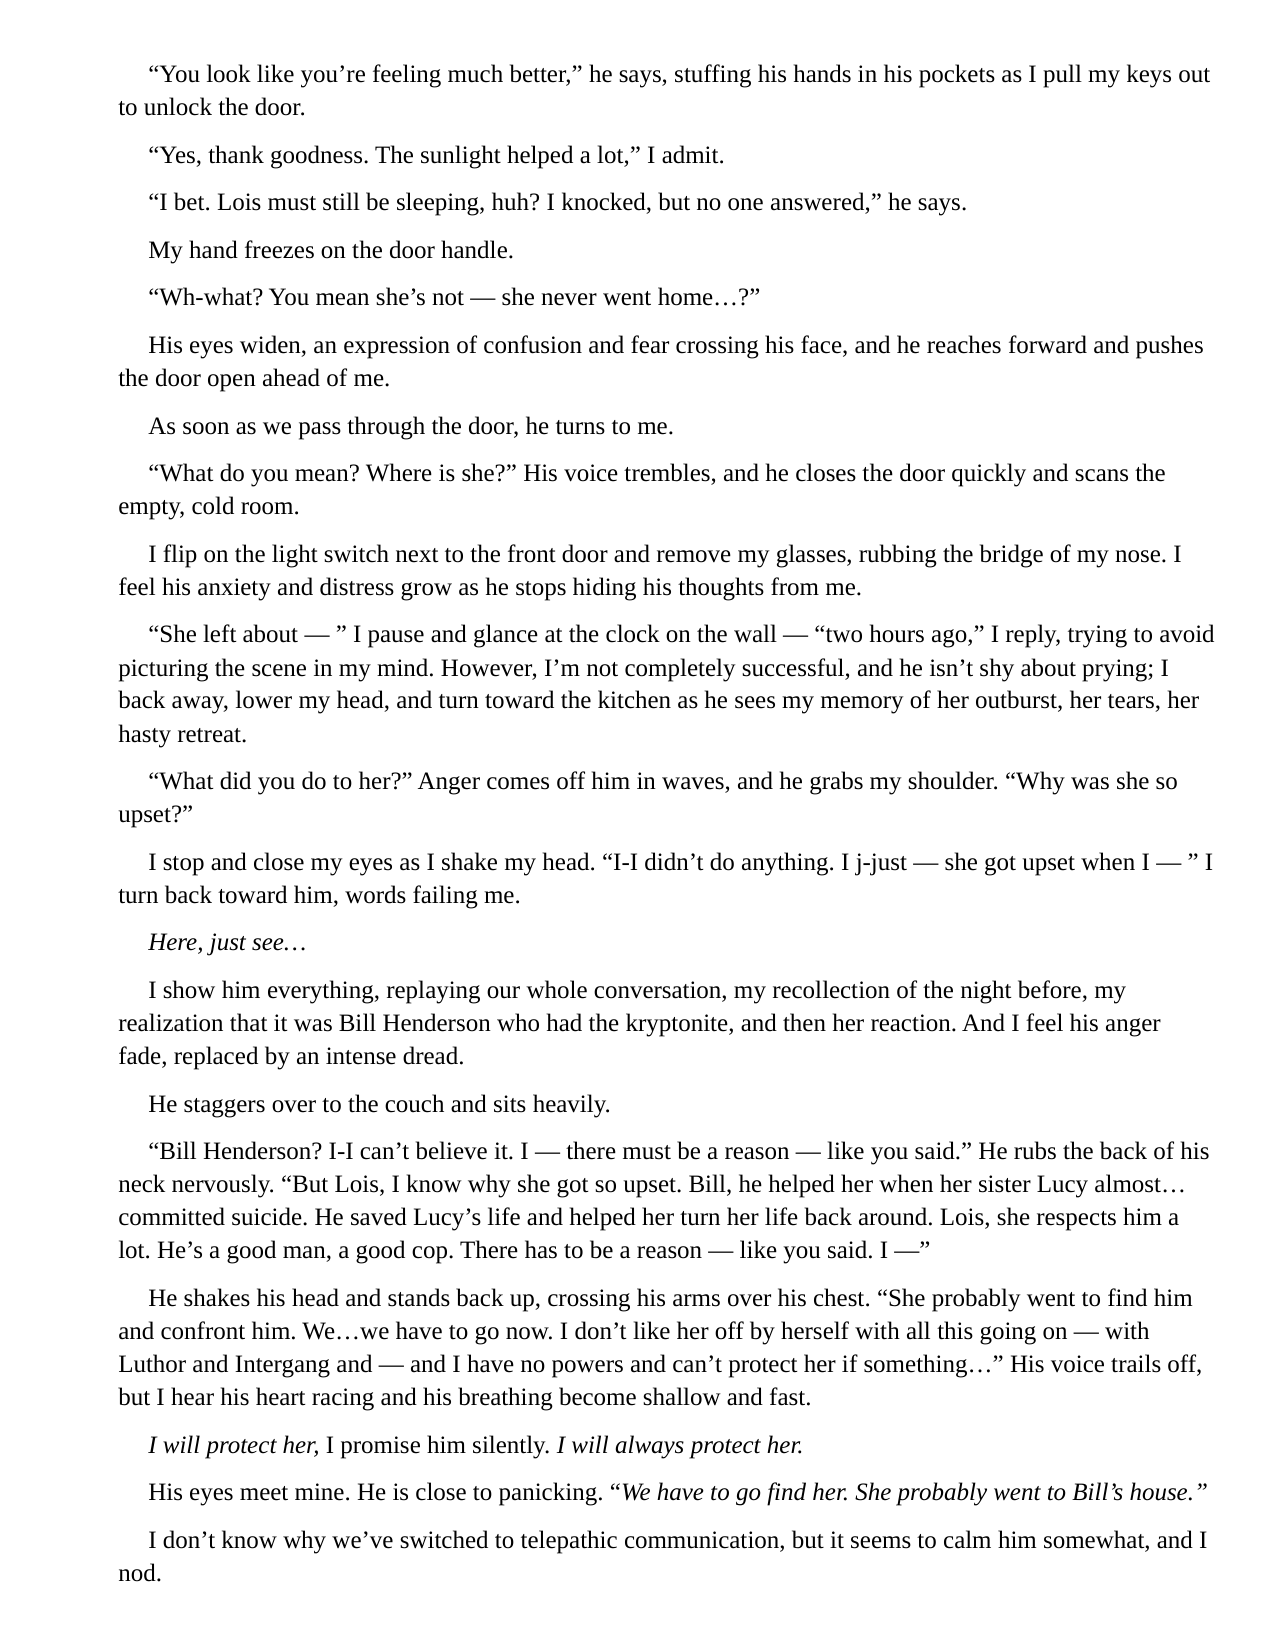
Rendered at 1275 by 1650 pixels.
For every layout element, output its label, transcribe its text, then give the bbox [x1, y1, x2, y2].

text I stop and close my eyes as I shake my head. “I-I didn’t do anything. I j-just — she got upset when I — ” I turn back toward him, words failing me. [118, 847, 1216, 909]
text I show him everything, replaying our whole conversation, my recollection of the night before, my realization that it was Bill Henderson who had the kryptonite, and then her reaction. And I feel his anger fade, replaced by an intense dread. [118, 975, 1216, 1070]
text I flip on the light switch next to the front door and remove my glasses, rubbing the bridge of my nose. I feel his anxiety and distress grow as he stops hiding his thoughts from me. [118, 539, 1216, 601]
text “Yes, thank goodness. The sunlight helped a lot,” I admit. [118, 140, 1216, 168]
text Here, just see… [118, 927, 1216, 956]
text I will protect her, I promise him silently. I will always protect her. [118, 1430, 1216, 1458]
text He staggers over to the couch and sits heavily. [118, 1089, 1216, 1117]
text He shakes his head and stands back up, crossing his arms over his chest. “She probably went to find him and confront him. We…we have to go now. I don’t like her off by herself with all this going on — with Luthor and Intergang and — and I have no powers and can’t protect her if something…” His voice trails off, but I hear his heart racing and his breathing become shallow and fast. [118, 1283, 1216, 1411]
text I don’t know why we’ve switched to telepathic communication, but it seems to calm him somewhat, and I nod. [118, 1525, 1216, 1587]
text “You look like you’re feeling much better,” he says, stuffing his hands in his pockets as I pull my keys out to unlock the door. [118, 59, 1216, 121]
text “What do you mean? Where is she?” His voice trembles, and he closes the door quickly and scans the empty, cold room. [118, 458, 1216, 520]
text “Bill Henderson? I-I can’t believe it. I — there must be a reason — like you said.” He rubs the back of his neck nervously. “But Lois, I know why she got so upset. Bill, he helped her when her sister Lucy almost…committed suicide. He saved Lucy’s life and helped her turn her life back around. Lois, she respects him a lot. He’s a good man, a good cop. There has to be a reason — like you said. I —” [118, 1136, 1216, 1264]
text As soon as we pass through the door, he turns to me. [118, 411, 1216, 439]
text “She left about — ” I pause and glance at the clock on the wall — “two hours ago,” I reply, trying to avoid picturing the scene in my mind. However, I’m not completely successful, and he isn’t shy about prying; I back away, lower my head, and turn toward the kitchen as he sees my memory of her outburst, her tears, her hasty retreat. [118, 619, 1216, 747]
text His eyes widen, an expression of confusion and fear crossing his face, and he reaches forward and pushes the door open ahead of me. [118, 330, 1216, 392]
text My hand freezes on the door handle. [118, 235, 1216, 264]
text “I bet. Lois must still be sleeping, huh? I knocked, but no one answered,” he says. [118, 187, 1216, 216]
text His eyes meet mine. He is close to panicking. “We have to go find her. She probably went to Bill’s house.” [118, 1477, 1216, 1506]
text “What did you do to her?” Anger comes off him in waves, and he grabs my shoulder. “Why was she so upset?” [118, 766, 1216, 828]
text “Wh-what? You mean she’s not — she never went home…?” [118, 282, 1216, 311]
